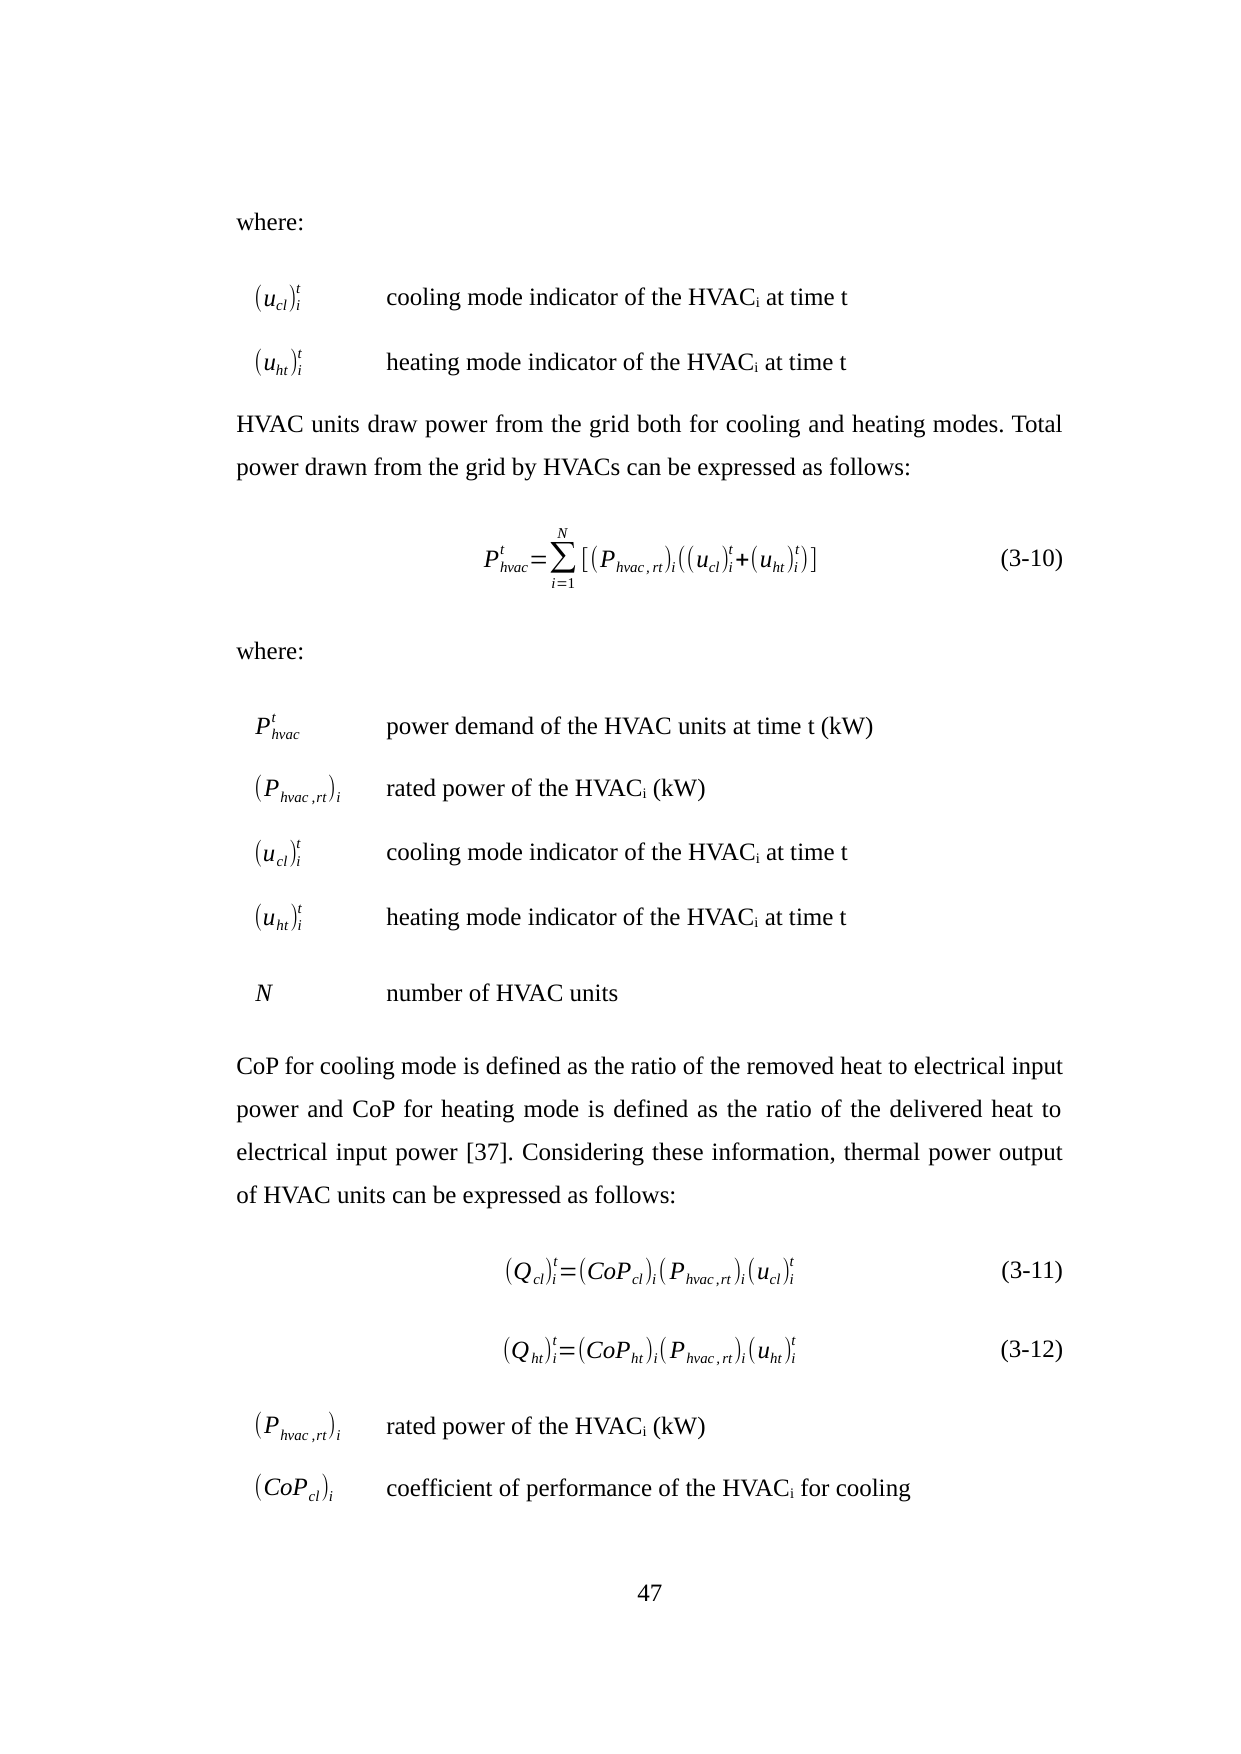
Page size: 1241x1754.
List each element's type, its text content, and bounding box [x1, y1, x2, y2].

text CoP for cooling mode is defined as the ratio of the removed heat to electrical input power and CoP for heating mode is defined as the ratio of the delivered heat to electrical input power [37]⁠. Considering these information, thermal power output of HVAC units can be expressed as follows: [236, 1051, 1063, 1209]
text where: [236, 207, 1063, 236]
text (3-10) [236, 524, 1063, 592]
text power demand of the HVAC units at time t (kW) [236, 708, 1063, 743]
text (3-11) [236, 1253, 1063, 1288]
text (3-12) [236, 1332, 1063, 1367]
text cooling mode indicator of the HVACi at time t [236, 279, 1063, 314]
text rated power of the HVACi (kW) [236, 1411, 1063, 1443]
text number of HVAC units [236, 978, 1063, 1007]
text heating mode indicator of the HVACi at time t [236, 899, 1063, 934]
text cooling mode indicator of the HVACi at time t [236, 835, 1063, 870]
text HVAC units draw power from the grid both for cooling and heating modes. Total power drawn from the grid by HVACs can be expressed as follows: [236, 409, 1063, 481]
text heating mode indicator of the HVACi at time t [236, 344, 1063, 379]
text where: [236, 636, 1063, 664]
text coefficient of performance of the HVACi for cooling [236, 1473, 1063, 1505]
text rated power of the HVACi (kW) [236, 773, 1063, 805]
